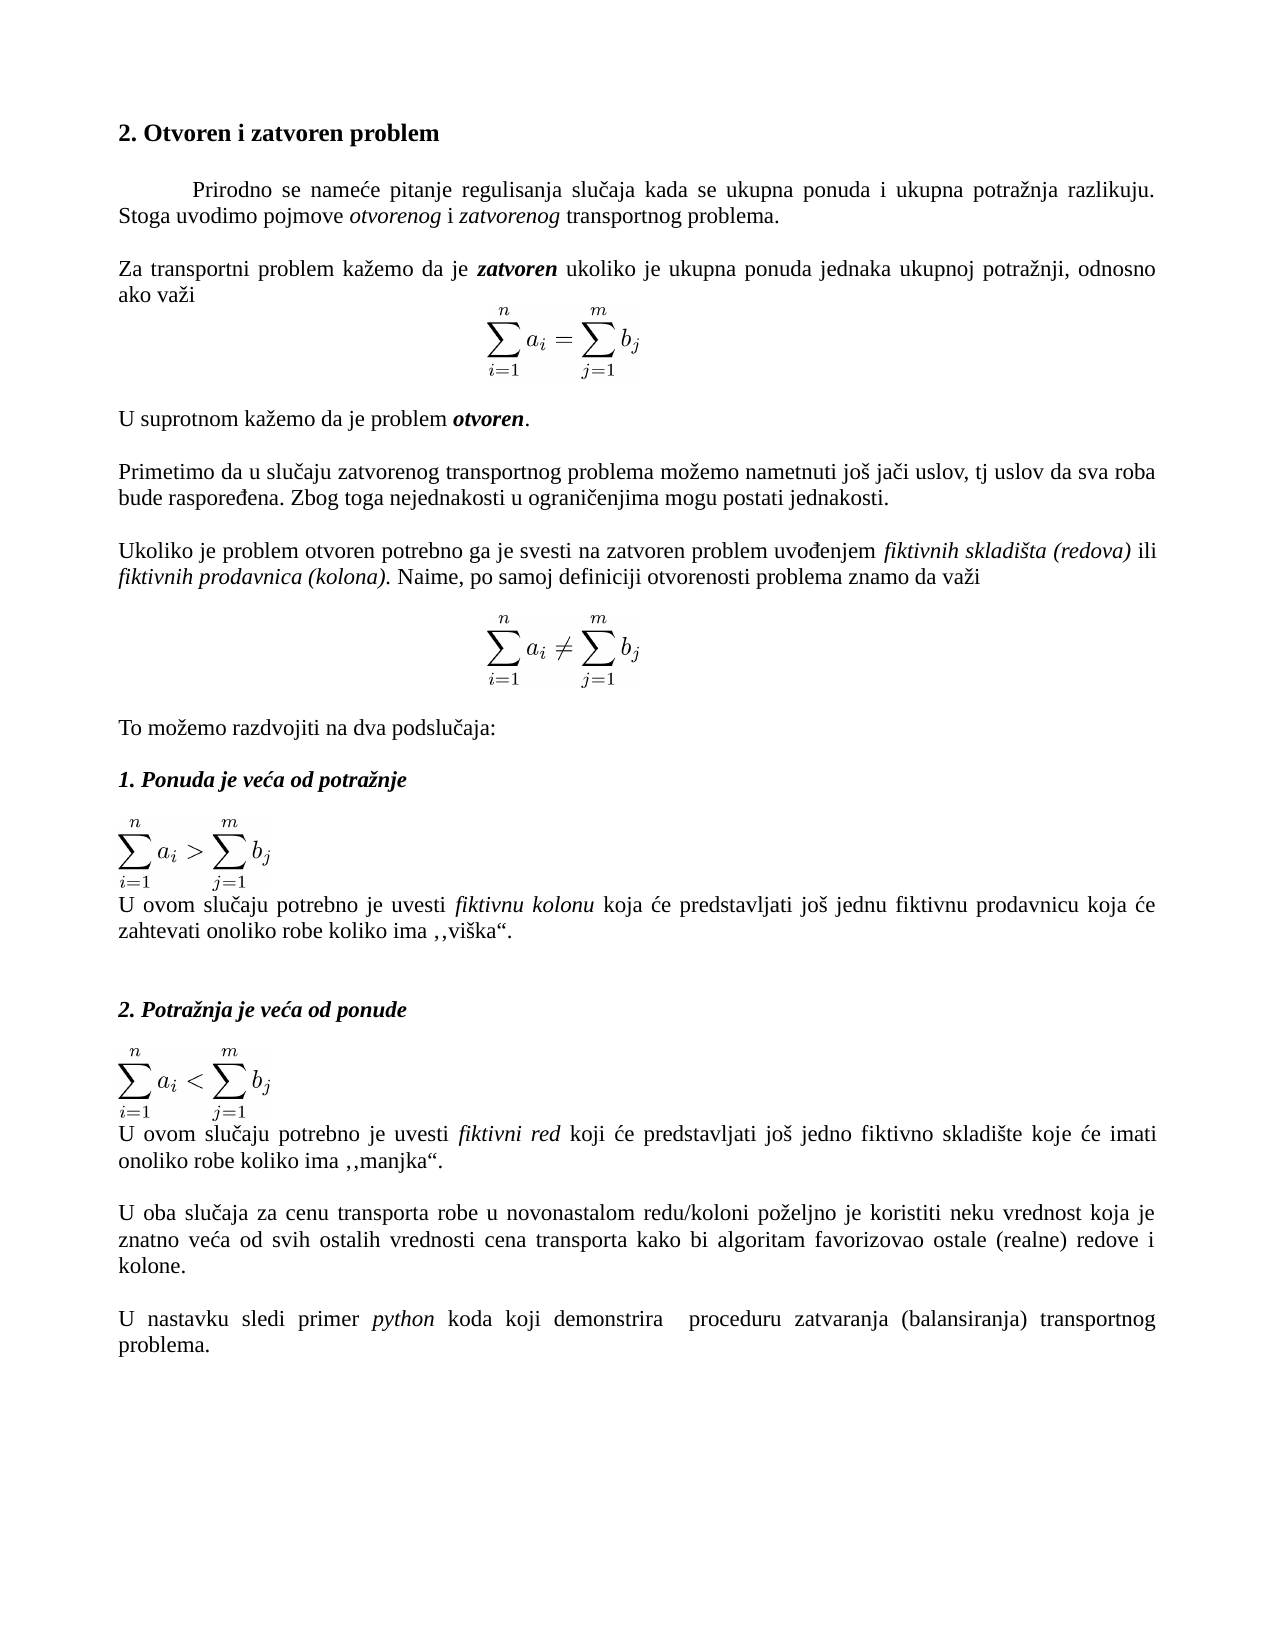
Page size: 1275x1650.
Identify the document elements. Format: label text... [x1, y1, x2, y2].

text Za transportni problem kažemo da je zatvoren ukoliko je ukupna ponuda jednaka ukupnoj potražnji, odnosno ako važi [118, 255, 1157, 307]
text To možemo razdvojiti na dva podslučaja: [118, 714, 1157, 740]
text 1. Ponuda je veća od potražnje [118, 767, 1157, 793]
text U suprotnom kažemo da je problem otvoren. [118, 405, 1157, 432]
picture [487, 615, 639, 688]
text U ovom slučaju potrebno je uvesti fiktivnu kolonu koja će predstavljati još jednu fiktivnu prodavnicu koja će zahtevati onoliko robe koliko ima ‚‚viška“. [118, 891, 1157, 943]
text Ukoliko je problem otvoren potrebno ga je svesti na zatvoren problem uvođenjem fiktivnih skladišta (redova) ili fiktivnih prodavnica (kolona). Naime, po samoj definiciji otvorenosti problema znamo da važi [118, 537, 1157, 590]
text Primetimo da u slučaju zatvorenog transportnog problema možemo nametnuti još jači uslov, tj uslov da sva roba bude raspoređena. Zbog toga nejednakosti u ograničenjima mogu postati jednakosti. [118, 458, 1157, 511]
picture [118, 1048, 270, 1121]
text U ovom slučaju potrebno je uvesti fiktivni red koji će predstavljati još jedno fiktivno skladište koje će imati onoliko robe koliko ima ‚‚manjka“. [118, 1120, 1157, 1173]
picture [118, 819, 270, 891]
text U nastavku sledi primer python koda koji demonstrira proceduru zatvaranja (balansiranja) transportnog problema. [118, 1305, 1157, 1357]
text Prirodno se nameće pitanje regulisanja slučaja kada se ukupna ponuda i ukupna potražnja razlikuju. Stoga uvodimo pojmove otvorenog i zatvorenog transportnog problema. [118, 176, 1157, 228]
text 2. Otvoren i zatvoren problem [118, 118, 1157, 147]
picture [487, 307, 639, 379]
text 2. Potražnja je veća od ponude [118, 996, 1157, 1022]
text U oba slučaja za cenu transporta robe u novonastalom redu/koloni poželjno je koristiti neku vrednost koja je znatno veća od svih ostalih vrednosti cena transporta kako bi algoritam favorizovao ostale (realne) redove i kolone. [118, 1199, 1157, 1278]
